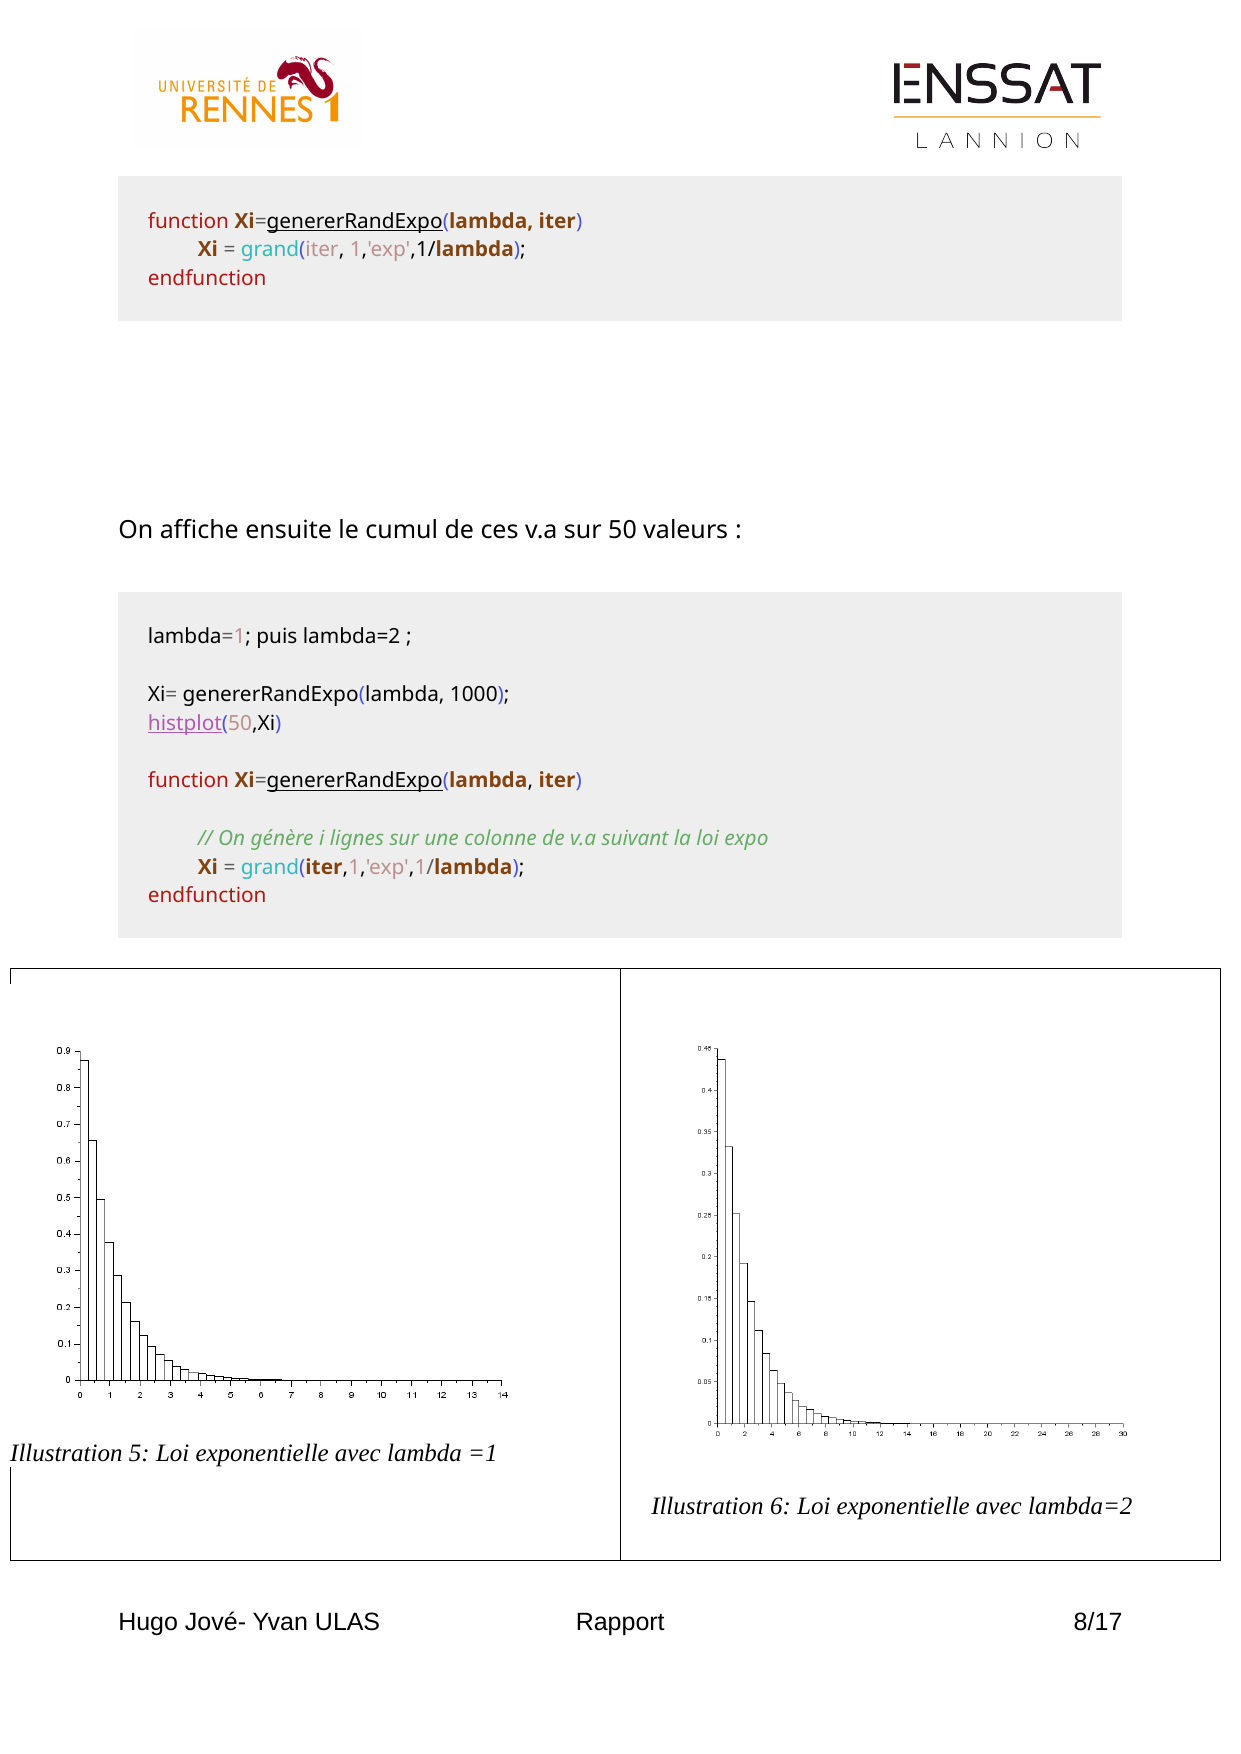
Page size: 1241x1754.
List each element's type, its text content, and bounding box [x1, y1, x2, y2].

table_header [621, 969, 1220, 1559]
picture [9, 996, 572, 1435]
table_header [10, 969, 620, 1559]
picture [894, 63, 1101, 148]
text Xi= genererRandExpo(lambda, 1000); [118, 650, 1122, 708]
text Xi = grand(iter, 1,'exp',1/lambda); [118, 234, 1122, 263]
text On affiche ensuite le cumul de ces v.a sur 50 valeurs : [118, 511, 1122, 545]
text histplot(50,Xi) [118, 708, 1122, 736]
text endfunction [118, 263, 1122, 321]
picture [651, 986, 1190, 1486]
text endfunction [118, 881, 1122, 938]
text // On génère i lignes sur une colonne de v.a suivant la loi expo [118, 794, 1122, 852]
text Xi = grand(iter,1,'exp',1/lambda); [118, 852, 1122, 881]
text function Xi=genererRandExpo(lambda, iter) [118, 736, 1122, 794]
text function Xi=genererRandExpo(lambda, iter) [118, 176, 1122, 234]
text lambda=1; puis lambda=2 ; [118, 592, 1122, 650]
picture [133, 29, 363, 148]
